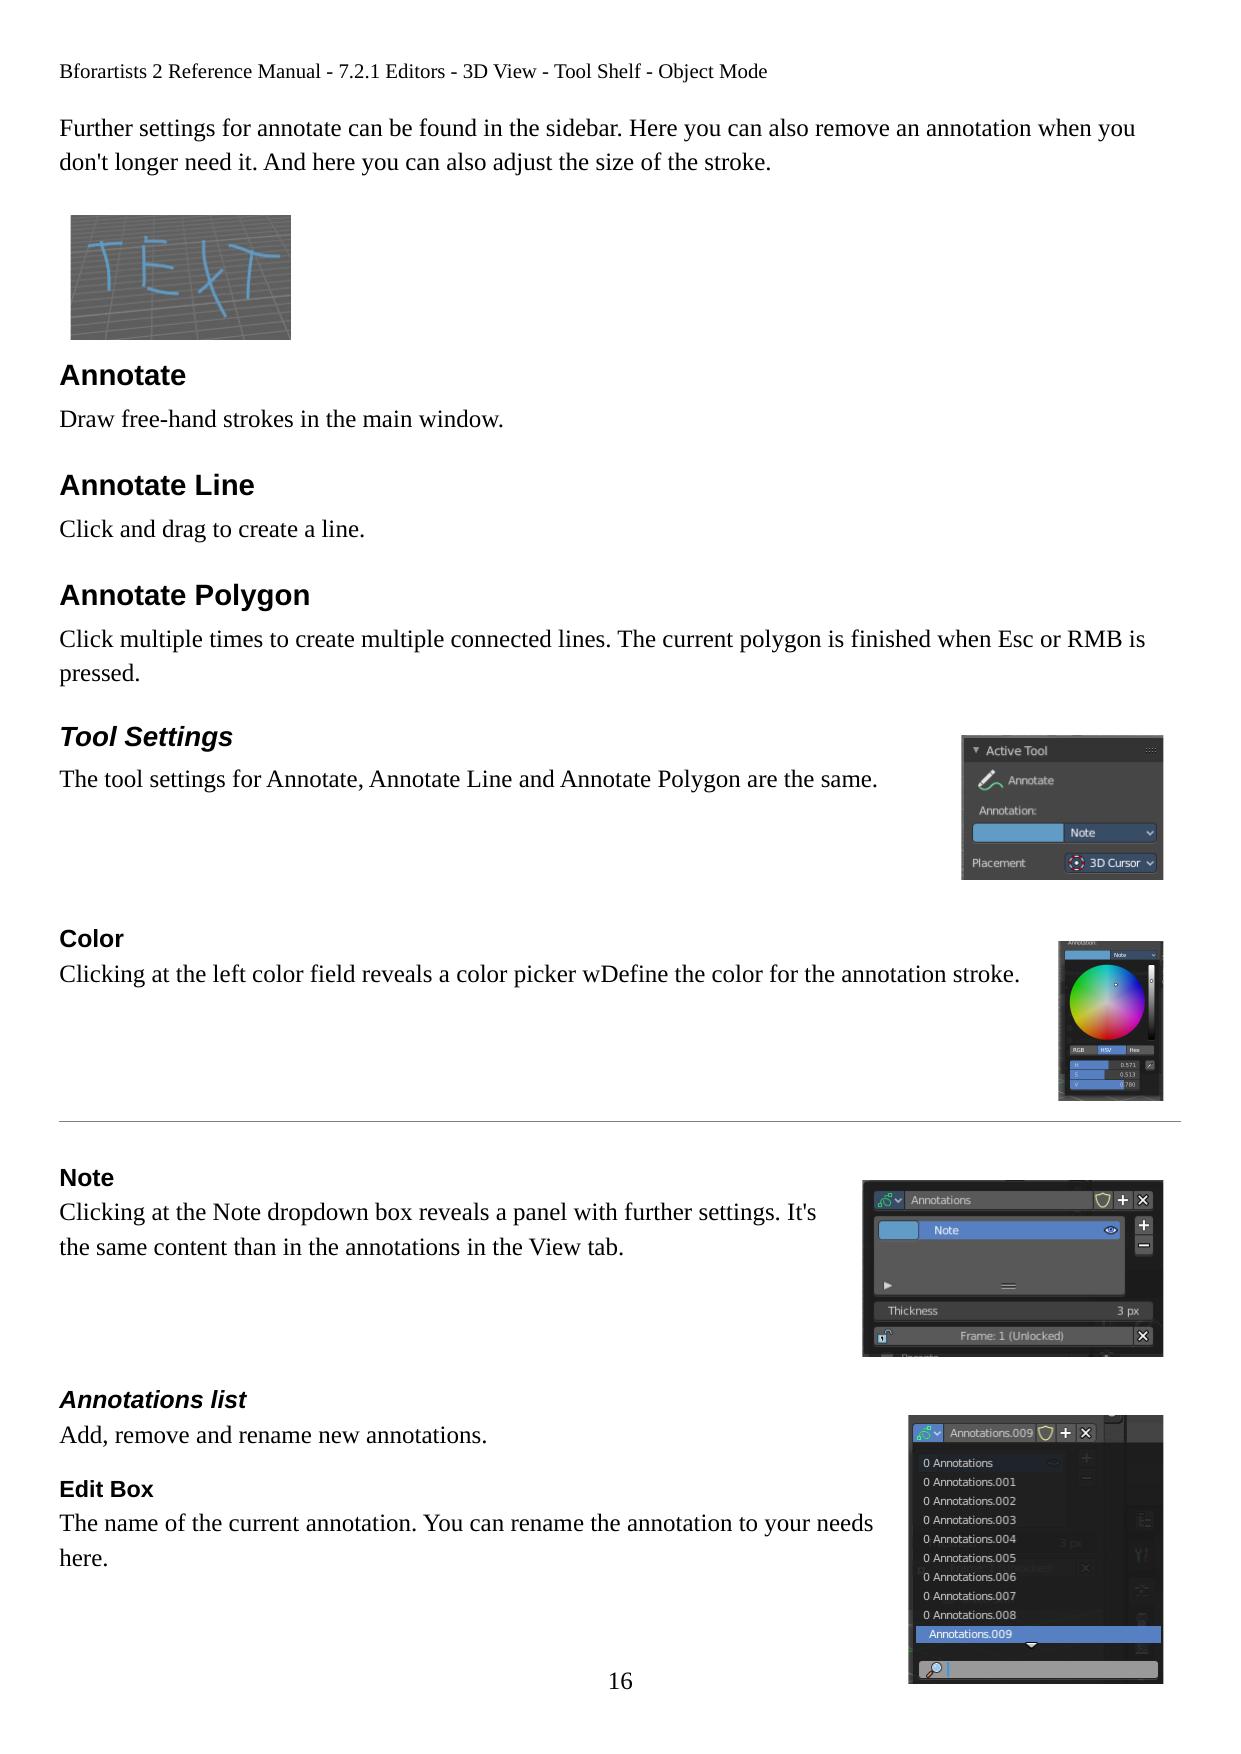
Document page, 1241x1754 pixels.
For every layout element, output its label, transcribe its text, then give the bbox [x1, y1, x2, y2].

subtitle Annotate Polygon [59, 578, 1181, 611]
text Draw free-hand strokes in the main window. [59, 404, 1181, 433]
subtitle Tool Settings [59, 720, 1181, 752]
text Clicking at the Note dropdown box reveals a panel with further settings. It's the same content than in the annotations in the View tab. [59, 1197, 862, 1261]
text Click and drag to create a line. [59, 514, 1181, 543]
subtitle Color [59, 924, 1181, 953]
subtitle [1164, 1476, 1181, 1502]
picture [862, 1180, 1164, 1357]
picture [1058, 941, 1164, 1101]
text Further settings for annotate can be found in the sidebar. Here you can also remove an annotation when you don't longer need it. And here you can also adjust the size of the stroke. [59, 113, 1181, 176]
subtitle Note [59, 1163, 1181, 1191]
picture [961, 735, 1164, 880]
text Clicking at the left color field reveals a color picker wDefine the color for the annotation stroke. [59, 959, 1058, 988]
picture [70, 215, 291, 340]
subtitle Edit Box [59, 1476, 908, 1502]
text Add, remove and rename new annotations. [59, 1420, 908, 1449]
subtitle Annotate Line [59, 468, 1181, 502]
text The name of the current annotation. You can rename the annotation to your needs here. [59, 1508, 908, 1572]
text Click multiple times to create multiple connected lines. The current polygon is finished when Esc or RMB is pressed. [59, 624, 1181, 687]
picture [908, 1415, 1164, 1684]
subtitle Annotate [59, 358, 1181, 392]
text The tool settings for Annotate, Annotate Line and Annotate Polygon are the same. [59, 764, 961, 793]
subtitle Annotations list [59, 1385, 1181, 1414]
